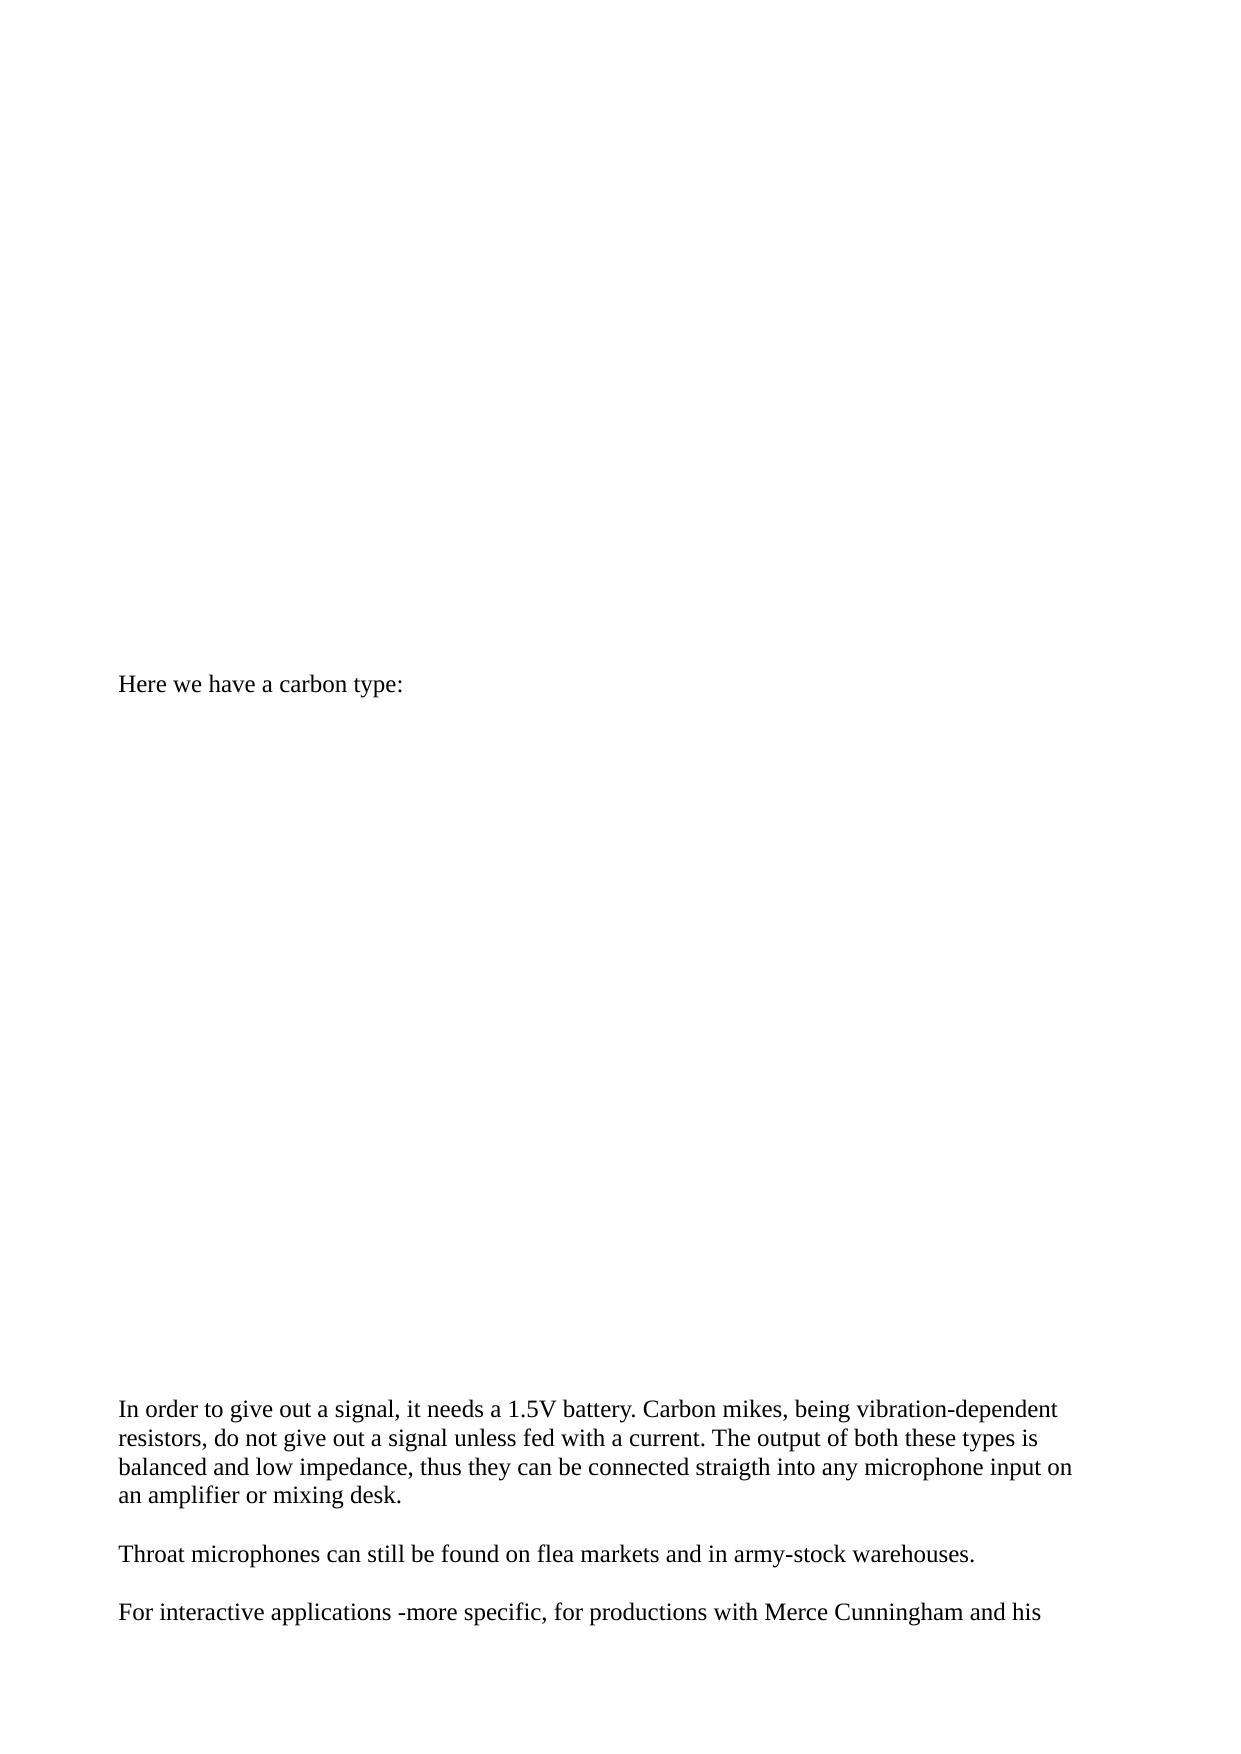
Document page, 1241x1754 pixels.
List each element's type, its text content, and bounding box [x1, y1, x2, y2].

text In order to give out a signal, it needs a 1.5V battery. Carbon mikes, being vibration-dependent resistors, do not give out a signal unless fed with a current. The output of both these types is balanced and low impedance, thus they can be connected straigth into any microphone input on an amplifier or mixing desk. [118, 1394, 1090, 1509]
text Here we have a carbon type: [118, 669, 1090, 1365]
text Throat microphones can still be found on flea markets and in army-stock warehouses. [118, 1539, 1090, 1568]
text For interactive applications -more specific, for productions with Merce Cunningham and his [118, 1597, 1090, 1626]
